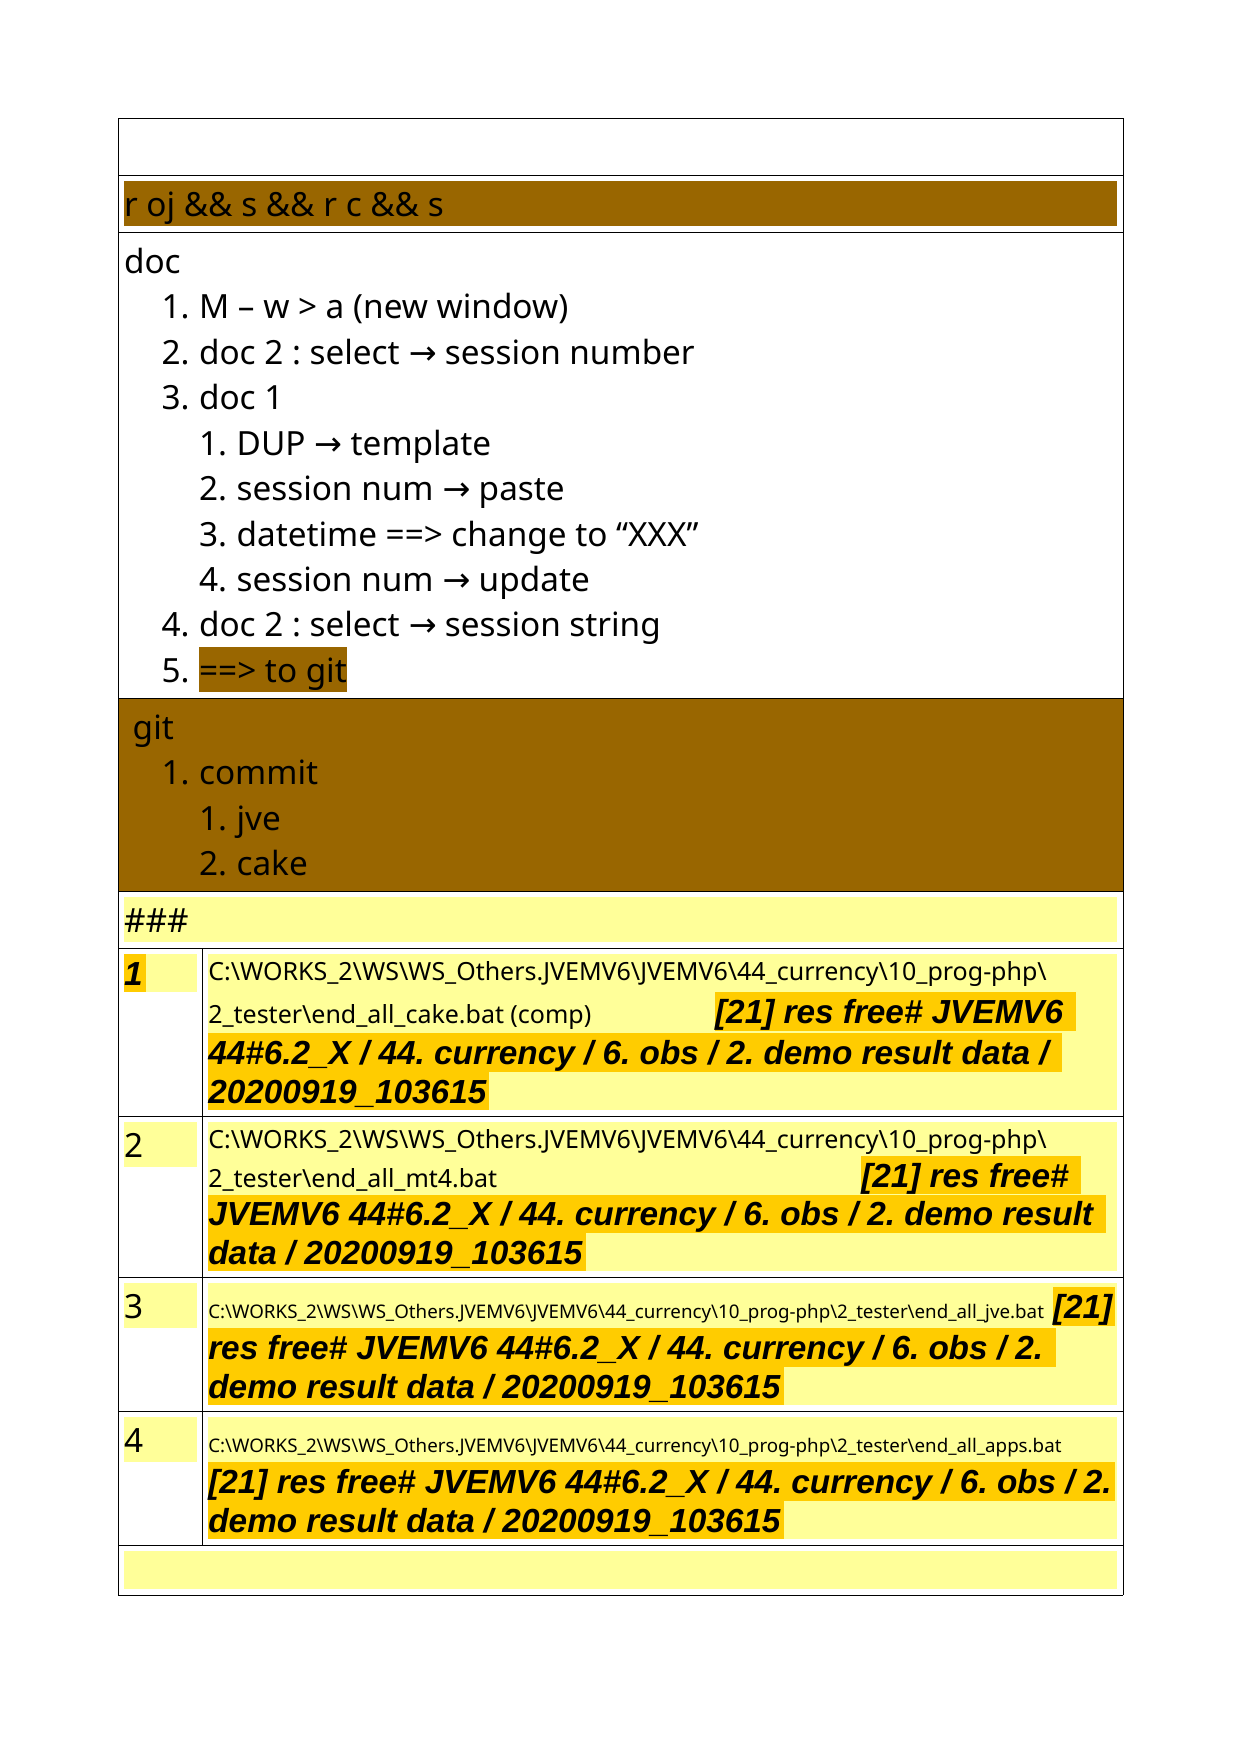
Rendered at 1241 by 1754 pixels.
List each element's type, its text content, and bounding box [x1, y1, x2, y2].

table_cell doc M – w > a (new window) doc 2 : select → session number doc 1 DUP → template session num → paste datetime ==> change to “XXX” session num → update doc 2 : select → session string ==> to git [119, 233, 1123, 698]
table_cell r oj && s && r c && s [119, 176, 1123, 232]
table_cell 1 [119, 949, 202, 1116]
table_cell 3 [119, 1278, 202, 1411]
table_cell C:\WORKS_2\WS\WS_Others.JVEMV6\JVEMV6\44_currency\10_prog-php\2_tester\end_all_cake.bat (comp) [21] res free# JVEMV6 44#6.2_X / 44. currency / 6. obs / 2. demo result data / 20200919_103615 [203, 949, 1123, 1116]
table_cell C:\WORKS_2\WS\WS_Others.JVEMV6\JVEMV6\44_currency\10_prog-php\2_tester\end_all_jve.bat [21] res free# JVEMV6 44#6.2_X / 44. currency / 6. obs / 2. demo result data / 20200919_103615 [203, 1278, 1123, 1411]
table_cell [119, 1546, 1123, 1595]
table_cell C:\WORKS_2\WS\WS_Others.JVEMV6\JVEMV6\44_currency\10_prog-php\2_tester\end_all_mt4.bat [21] res free# JVEMV6 44#6.2_X / 44. currency / 6. obs / 2. demo result data / 20200919_103615 [203, 1117, 1123, 1277]
table_cell ### [119, 892, 1123, 948]
table_header [119, 119, 1123, 175]
table_cell C:\WORKS_2\WS\WS_Others.JVEMV6\JVEMV6\44_currency\10_prog-php\2_tester\end_all_apps.bat [21] res free# JVEMV6 44#6.2_X / 44. currency / 6. obs / 2. demo result data / 20200919_103615 [203, 1412, 1123, 1545]
table_cell git commit jve cake [119, 699, 1123, 891]
table_cell 4 [119, 1412, 202, 1545]
table_cell 2 [119, 1117, 202, 1277]
